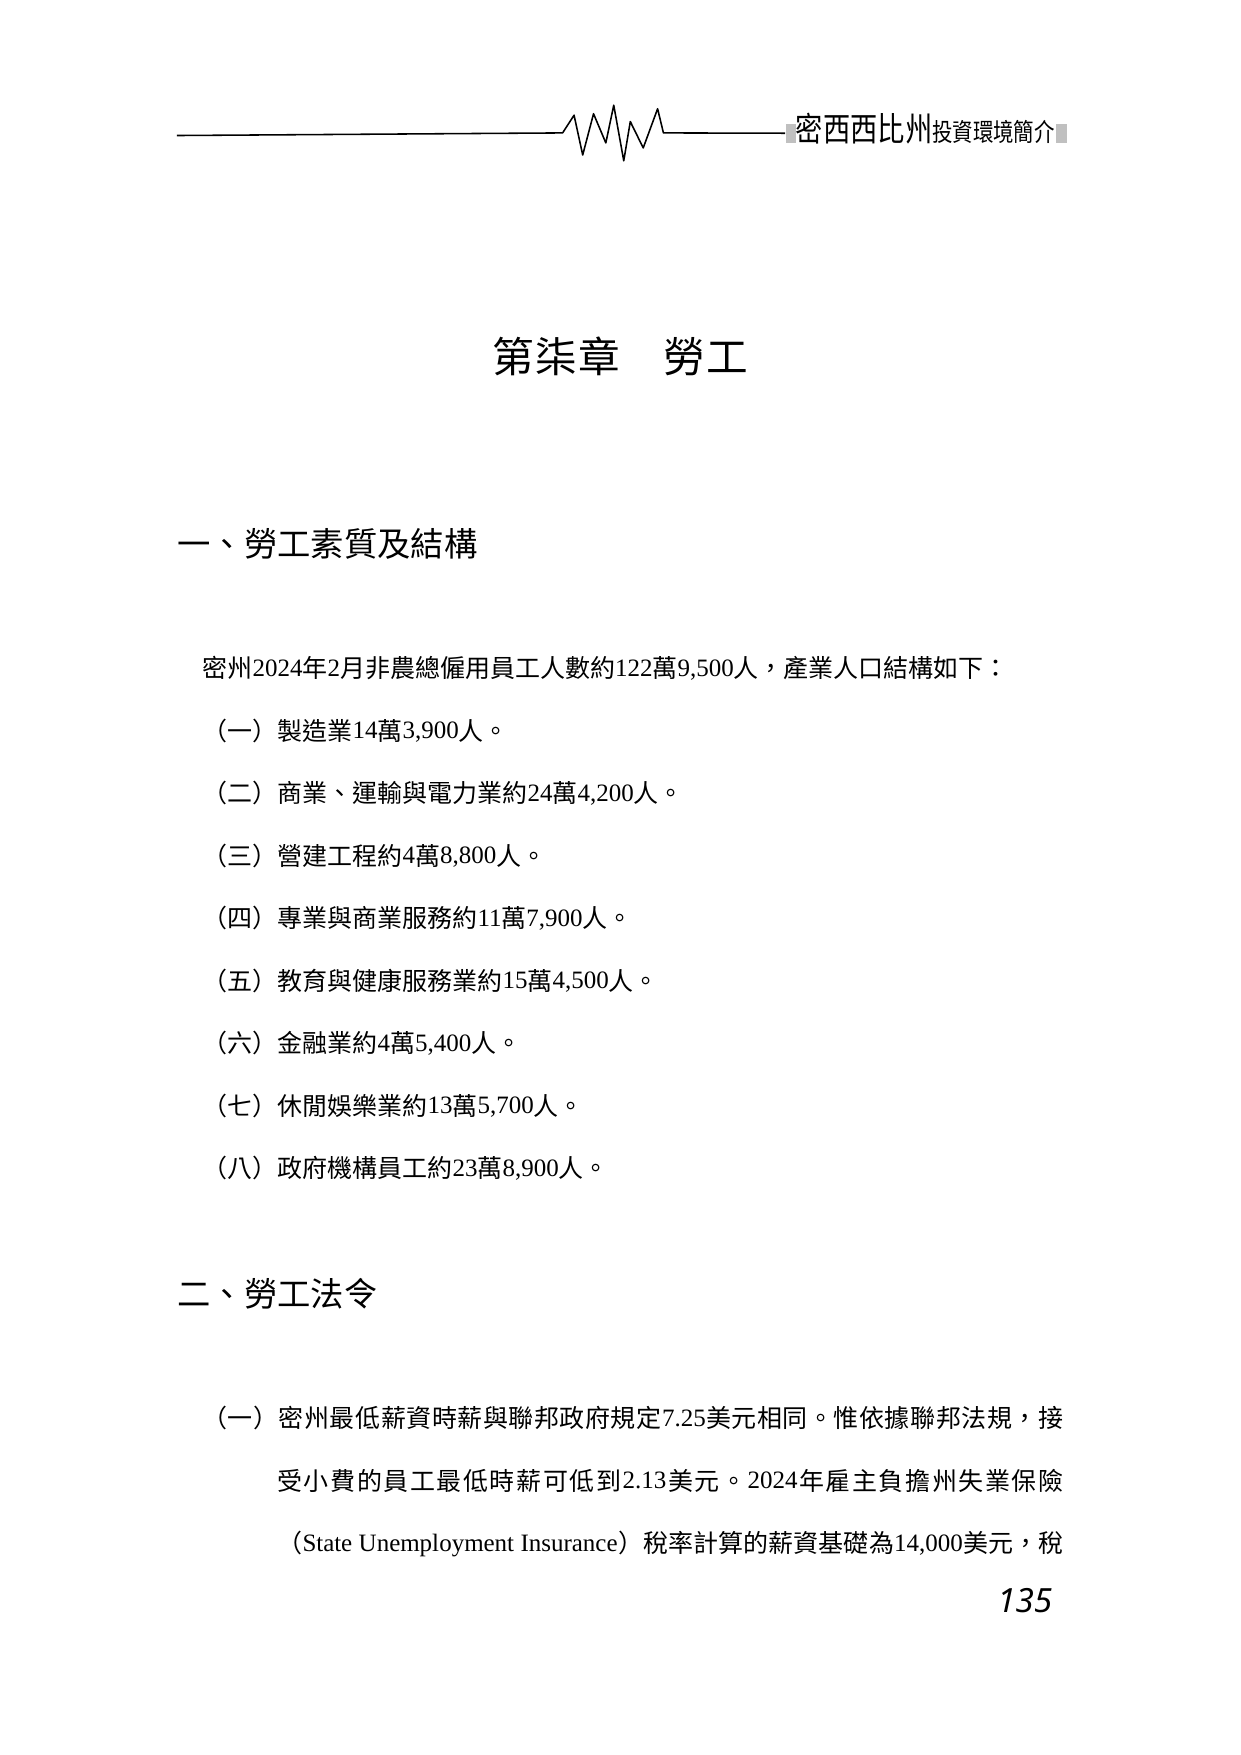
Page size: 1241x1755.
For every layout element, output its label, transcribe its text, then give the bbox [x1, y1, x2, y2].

text （五）教育與健康服務業約15萬4,500人。 [202, 938, 1063, 1000]
text （六）金融業約4萬5,400人。 [202, 1000, 1063, 1063]
text 二、勞工法令 [177, 1250, 1063, 1313]
text 一、勞工素質及結構 [177, 500, 1063, 563]
text （八）政府機構員工約23萬8,900人。 [202, 1125, 1063, 1188]
text 第柒章 勞工 [177, 313, 1063, 375]
text （一）製造業14萬3,900人。 [202, 688, 1063, 750]
text （四）專業與商業服務約11萬7,900人。 [202, 875, 1063, 938]
text 密州2024年2月非農總僱用員工人數約122萬9,500人，產業人口結構如下： [202, 625, 1063, 688]
text （七）休閒娛樂業約13萬5,700人。 [202, 1063, 1063, 1125]
text （二）商業、運輸與電力業約24萬4,200人。 [202, 750, 1063, 813]
text （三）營建工程約4萬8,800人。 [202, 813, 1063, 875]
text （一）密州最低薪資時薪與聯邦政府規定7.25美元相同。惟依據聯邦法規，接受小費的員工最低時薪可低到2.13美元。2024年雇主負擔州失業保險（State Unemployment Insurance）稅率計算的薪資基礎為14,000美元，稅 [202, 1375, 1063, 1563]
